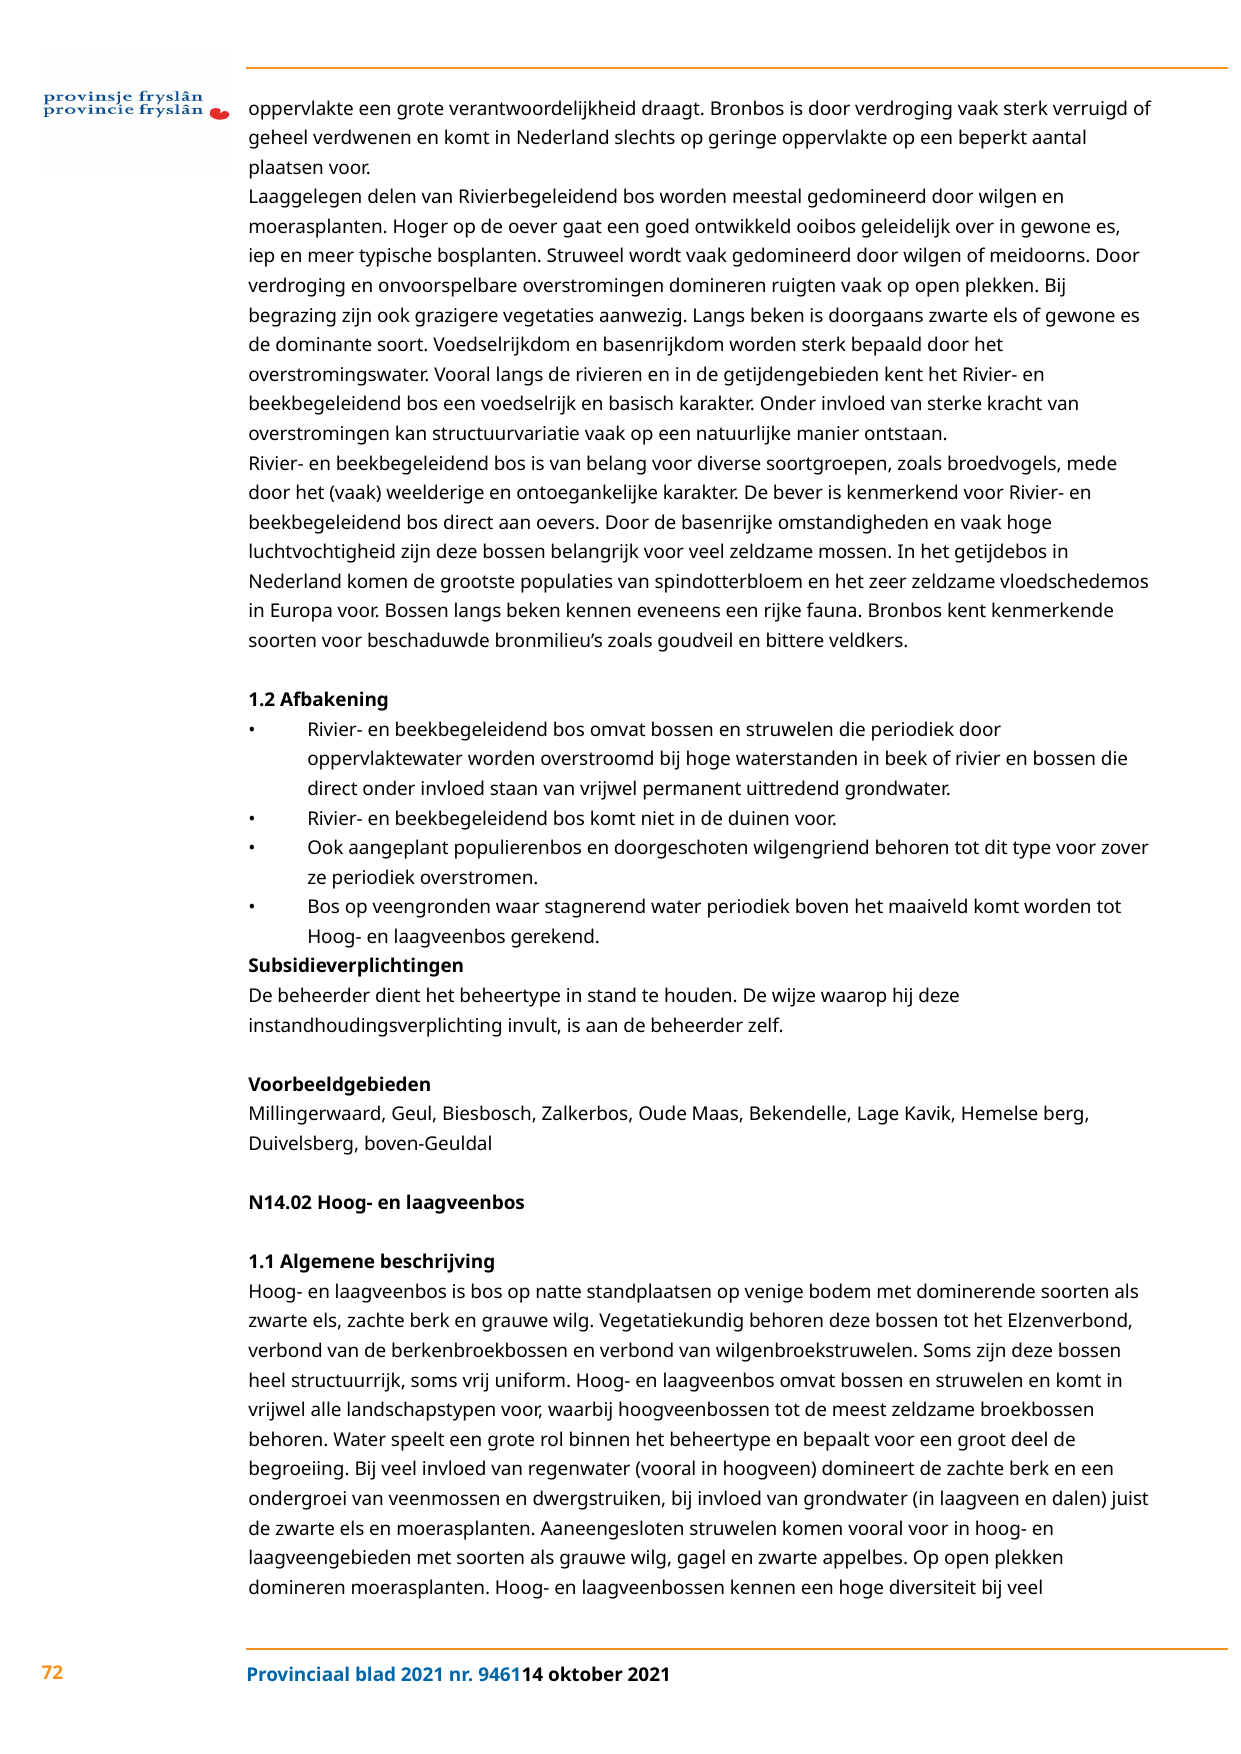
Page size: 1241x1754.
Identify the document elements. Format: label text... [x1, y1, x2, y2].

text Subsidieverplichtingen [248, 953, 1152, 978]
text Voorbeeldgebieden [248, 1071, 1152, 1097]
text Laaggelegen delen van Rivierbegeleidend bos worden meestal gedomineerd door wilgen en moerasplanten. Hoger op de oever gaat een goed ontwikkeld ooibos geleidelijk over in gewone es, iep en meer typische bosplanten. Struweel wordt vaak gedomineerd door wilgen of meidoorns. Door verdroging en onvoorspelbare overstromingen domineren ruigten vaak op open plekken. Bij begrazing zijn ook grazigere vegetaties aanwezig. Langs beken is doorgaans zwarte els of gewone es de dominante soort. Voedselrijkdom en basenrijkdom worden sterk bepaald door het overstromingswater. Vooral langs de rivieren en in de getijdengebieden kent het Rivier- en beekbegeleidend bos een voedselrijk en basisch karakter. Onder invloed van sterke kracht van overstromingen kan structuurvariatie vaak op een natuurlijke manier ontstaan. [248, 183, 1152, 446]
text Millingerwaard, Geul, Biesbosch, Zalkerbos, Oude Maas, Bekendelle, Lage Kavik, Hemelse berg, Duivelsberg, boven-Geuldal [248, 1101, 1152, 1156]
text 1.2 Afbakening [248, 686, 1152, 712]
list Rivier- en beekbegeleidend bos omvat bossen en struwelen die periodiek door oppervlaktewater worden overstroomd bij hoge waterstanden in beek of rivier en bossen die direct onder invloed staan van vrijwel permanent uittredend grondwater. [248, 716, 1152, 801]
text 1.1 Algemene beschrijving [248, 1248, 1152, 1274]
text Hoog- en laagveenbos is bos op natte standplaatsen op venige bodem met dominerende soorten als zwarte els, zachte berk en grauwe wilg. Vegetatiekundig behoren deze bossen tot het Elzenverbond, verbond van de berkenbroekbossen en verbond van wilgenbroekstruwelen. Soms zijn deze bossen heel structuurrijk, soms vrij uniform. Hoog- en laagveenbos omvat bossen en struwelen en komt in vrijwel alle landschapstypen voor, waarbij hoogveenbossen tot de meest zeldzame broekbossen behoren. Water speelt een grote rol binnen het beheertype en bepaalt voor een groot deel de begroeiing. Bij veel invloed van regenwater (vooral in hoogveen) domineert de zachte berk en een ondergroei van veenmossen en dwergstruiken, bij invloed van grondwater (in laagveen en dalen) juist de zwarte els en moerasplanten. Aaneengesloten struwelen komen vooral voor in hoog- en laagveengebieden met soorten als grauwe wilg, gagel en zwarte appelbes. Op open plekken domineren moerasplanten. Hoog- en laagveenbossen kennen een hoge diversiteit bij veel [248, 1278, 1152, 1600]
list Bos op veengronden waar stagnerend water periodiek boven het maaiveld komt worden tot Hoog- en laagveenbos gerekend. [248, 893, 1152, 949]
text Rivier- en beekbegeleidend bos is van belang voor diverse soortgroepen, zoals broedvogels, mede door het (vaak) weelderige en ontoegankelijke karakter. De bever is kenmerkend voor Rivier- en beekbegeleidend bos direct aan oevers. Door de basenrijke omstandigheden en vaak hoge luchtvochtigheid zijn deze bossen belangrijk voor veel zeldzame mossen. In het getijdebos in Nederland komen de grootste populaties van spindotterbloem en het zeer zeldzame vloedschedemos in Europa voor. Bossen langs beken kennen eveneens een rijke fauna. Bronbos kent kenmerkende soorten voor beschaduwde bronmilieu’s zoals goudveil en bittere veldkers. [248, 450, 1152, 653]
list Rivier- en beekbegeleidend bos komt niet in de duinen voor. [248, 805, 1152, 831]
text oppervlakte een grote verantwoordelijkheid draagt. Bronbos is door verdroging vaak sterk verruigd of geheel verdwenen en komt in Nederland slechts op geringe oppervlakte op een beperkt aantal plaatsen voor. [248, 95, 1152, 180]
text N14.02 Hoog- en laagveenbos [248, 1189, 1152, 1215]
picture [41, 47, 231, 172]
list Ook aangeplant populierenbos en doorgeschoten wilgengriend behoren tot dit type voor zover ze periodiek overstromen. [248, 834, 1152, 890]
text De beheerder dient het beheertype in stand te houden. De wijze waarop hij deze instandhoudingsverplichting invult, is aan de beheerder zelf. [248, 982, 1152, 1038]
